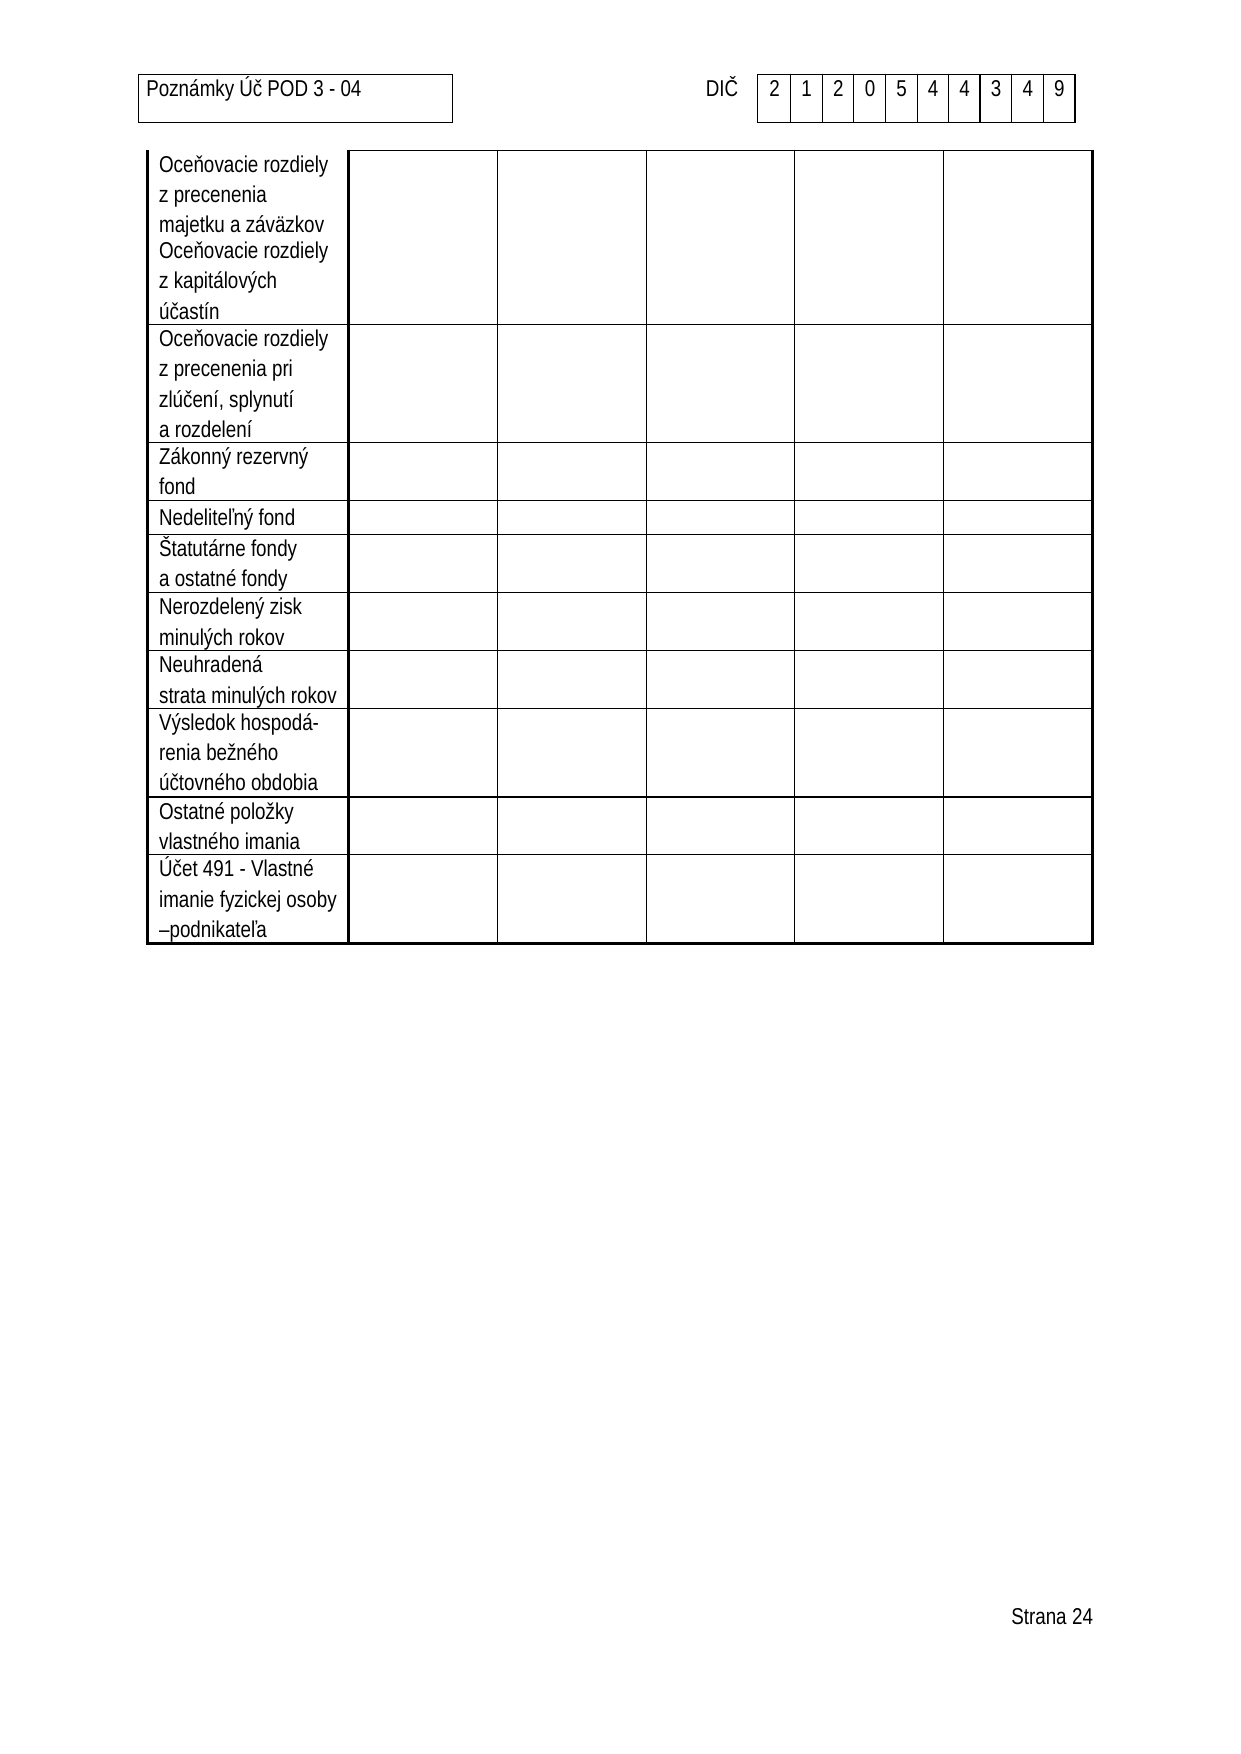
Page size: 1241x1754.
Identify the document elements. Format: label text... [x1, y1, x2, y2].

table_cell Účet 491 - Vlastné imanie fyzickej osoby –podnikateľa [149, 855, 347, 942]
table_cell [795, 443, 943, 500]
table_cell [350, 325, 497, 442]
table_cell [350, 535, 497, 592]
table_cell [647, 501, 794, 534]
table_cell [498, 501, 646, 534]
table_cell Nerozdelený zisk minulých rokov [149, 593, 347, 650]
table_cell [944, 535, 1091, 592]
table_cell [498, 535, 646, 592]
table_cell Neuhradená strata minulých rokov [149, 651, 347, 708]
table_cell [647, 535, 794, 592]
table_cell [795, 855, 943, 942]
table_cell [647, 651, 794, 708]
table_cell [350, 651, 497, 708]
table_cell [350, 709, 497, 796]
table_cell [944, 651, 1091, 708]
table_cell [498, 651, 646, 708]
table_cell Nedeliteľný fond [149, 501, 347, 534]
table_cell [498, 593, 646, 650]
table_cell Zákonný rezervný fond [149, 443, 347, 500]
table_cell [498, 798, 646, 854]
table_cell [647, 798, 794, 854]
table_cell [350, 855, 497, 942]
table_cell [944, 855, 1091, 942]
table_cell [944, 151, 1091, 237]
table_cell [498, 151, 646, 237]
table_cell [350, 237, 497, 324]
table_cell [795, 237, 943, 324]
table_cell [795, 651, 943, 708]
table_cell [944, 593, 1091, 650]
table_cell [350, 798, 497, 854]
table_cell [647, 237, 794, 324]
table_cell Oceňovacie rozdiely z kapitálových účastín [149, 237, 347, 324]
table_cell [350, 443, 497, 500]
table_cell [795, 709, 943, 796]
table_cell [944, 501, 1091, 534]
table_cell [498, 709, 646, 796]
table_cell [944, 798, 1091, 854]
table_cell [795, 325, 943, 442]
table_cell Výsledok hospodá-renia bežného účtovného obdobia [149, 709, 347, 796]
table_cell [647, 443, 794, 500]
table_cell Oceňovacie rozdiely z precenenia majetku a záväzkov [149, 150, 347, 237]
table_cell [944, 237, 1091, 324]
table_cell Oceňovacie rozdiely z precenenia pri zlúčení, splynutí a rozdelení [149, 325, 347, 442]
table_cell [350, 151, 497, 237]
table_cell [498, 237, 646, 324]
table_cell [944, 709, 1091, 796]
table_cell [647, 855, 794, 942]
table_cell [647, 593, 794, 650]
table_cell [795, 151, 943, 237]
table_cell [498, 855, 646, 942]
table_cell [795, 501, 943, 534]
table_cell [498, 325, 646, 442]
table_cell [350, 501, 497, 534]
table_cell [795, 535, 943, 592]
table_cell [944, 325, 1091, 442]
table_cell [647, 709, 794, 796]
table_cell [647, 325, 794, 442]
table_cell Štatutárne fondy a ostatné fondy [149, 535, 347, 592]
table_cell [944, 443, 1091, 500]
table_cell [498, 443, 646, 500]
table_cell [647, 151, 794, 237]
table_cell [350, 593, 497, 650]
table_cell Ostatné položky vlastného imania [149, 798, 347, 854]
table_cell [795, 798, 943, 854]
table_cell [795, 593, 943, 650]
